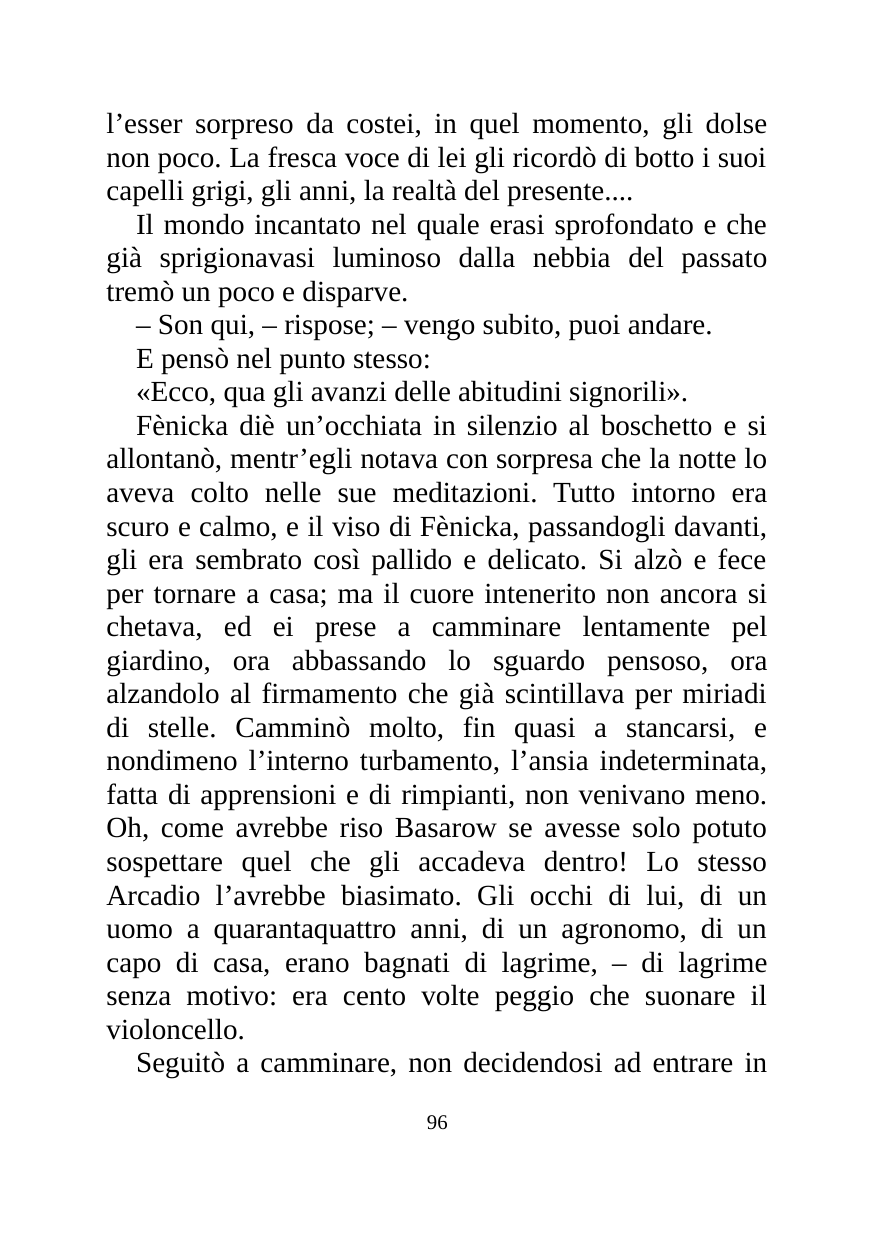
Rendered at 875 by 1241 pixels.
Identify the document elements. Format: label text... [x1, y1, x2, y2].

text – Son qui, – rispose; – vengo subito, puoi andare. [106, 307, 768, 341]
text E pensò nel punto stesso: [106, 341, 768, 374]
text «Ecco, qua gli avanzi delle abitudini signorili». [106, 374, 768, 408]
text l’esser sorpreso da costei, in quel momento, gli dolse non poco. La fresca voce di lei gli ricordò di botto i suoi capelli grigi, gli anni, la realtà del presente.... [106, 106, 768, 207]
text Il mondo incantato nel quale erasi sprofondato e che già sprigionavasi luminoso dalla nebbia del passato tremò un poco e disparve. [106, 207, 768, 307]
text Fènicka diè un’occhiata in silenzio al boschetto e si allontanò, mentr’egli notava con sorpresa che la notte lo aveva colto nelle sue meditazioni. Tutto intorno era scuro e calmo, e il viso di Fènicka, passandogli davanti, gli era sembrato così pallido e delicato. Si alzò e fece per tornare a casa; ma il cuore intenerito non ancora si chetava, ed ei prese a camminare lentamente pel giardino, ora abbassando lo sguardo pensoso, ora alzandolo al firmamento che già scintillava per miriadi di stelle. Camminò molto, fin quasi a stancarsi, e nondimeno l’interno turbamento, l’ansia indeterminata, fatta di apprensioni e di rimpianti, non venivano meno. Oh, come avrebbe riso Basarow se avesse solo potuto sospettare quel che gli accadeva dentro! Lo stesso Arcadio l’avrebbe biasimato. Gli occhi di lui, di un uomo a quarantaquattro anni, di un agronomo, di un capo di casa, erano bagnati di lagrime, – di lagrime senza motivo: era cento volte peggio che suonare il violoncello. [106, 408, 768, 1045]
text Seguitò a camminare, non decidendosi ad entrare in [106, 1045, 768, 1079]
